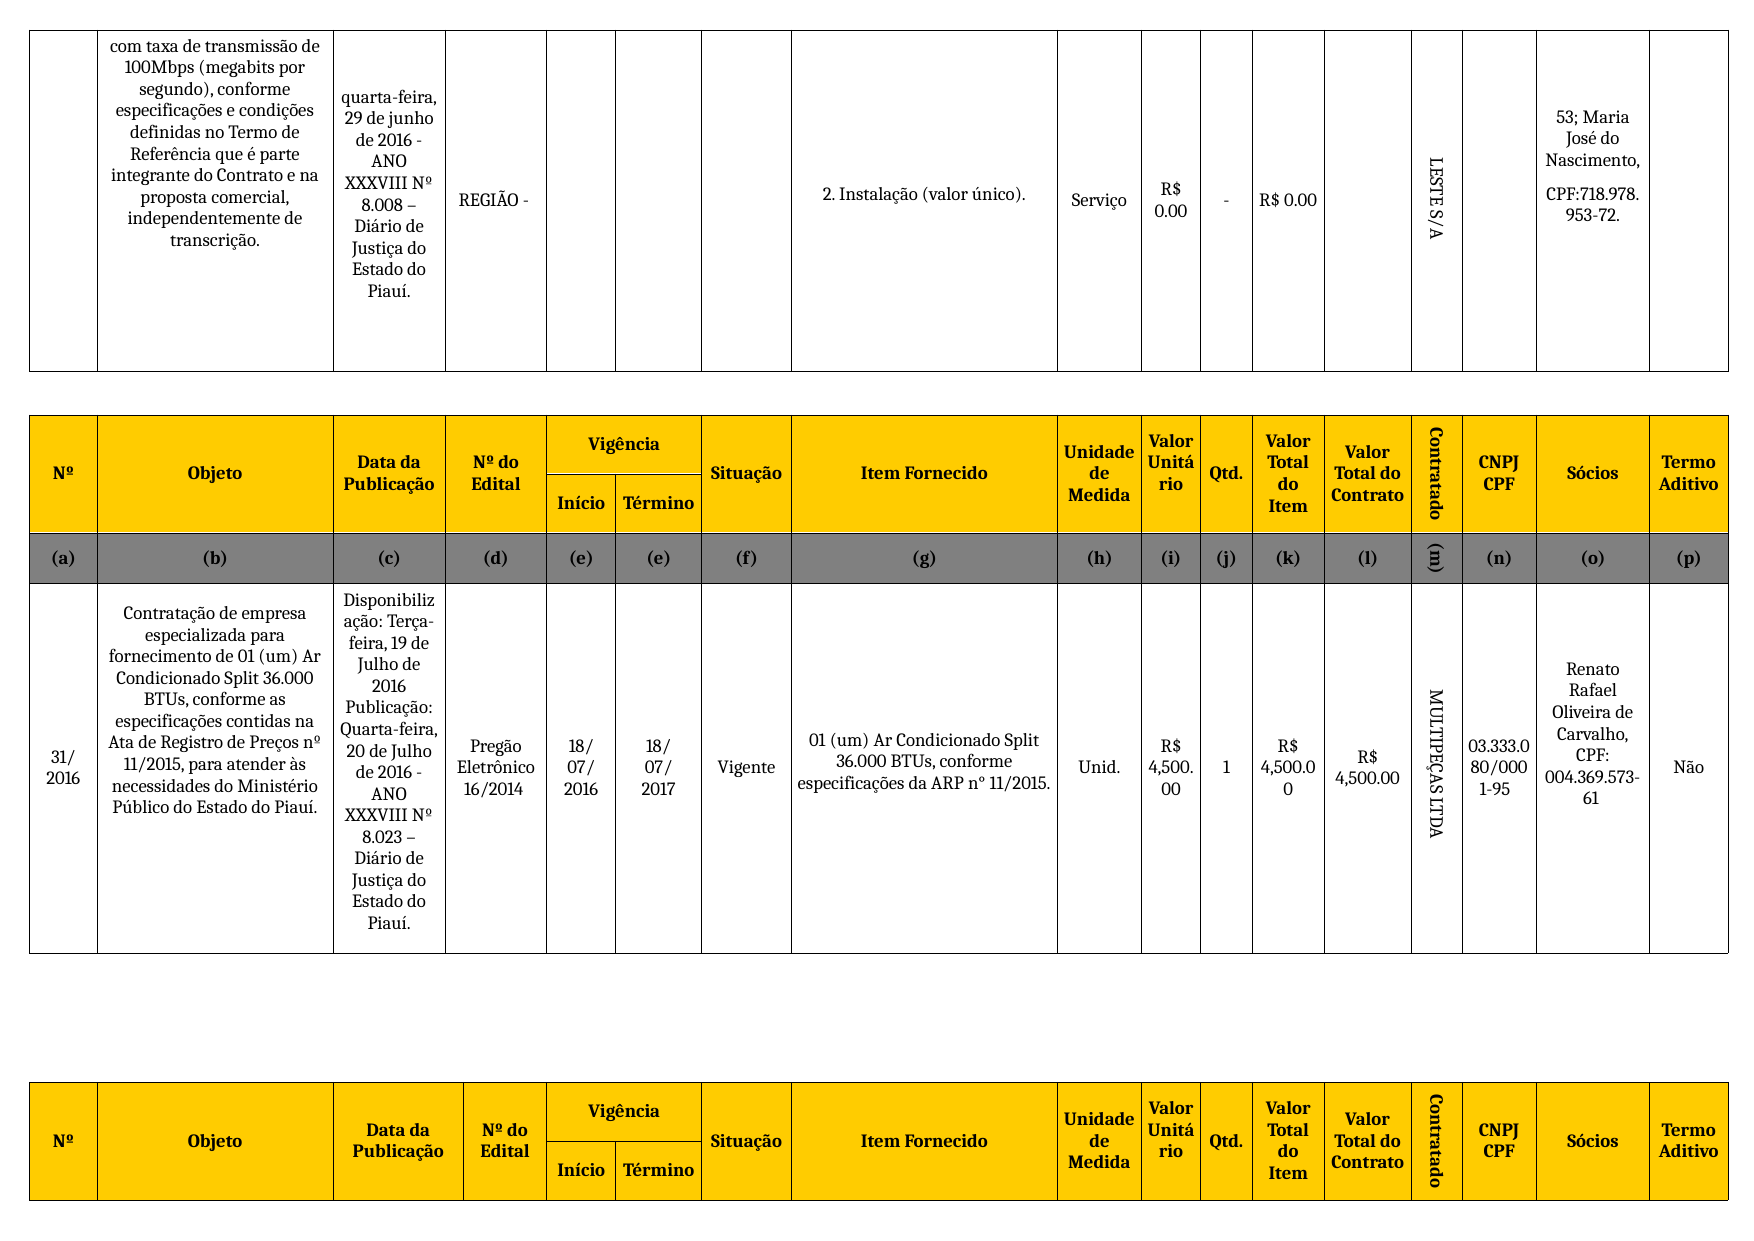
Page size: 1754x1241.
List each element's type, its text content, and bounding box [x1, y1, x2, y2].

table_header Objeto [98, 1083, 333, 1200]
table_cell (n) [1463, 534, 1536, 583]
table_header Item Fornecido [792, 1083, 1057, 1200]
table_header Nº do Edital [464, 1083, 546, 1200]
table_cell [1325, 31, 1411, 371]
table_cell [702, 31, 791, 371]
table_header Sócios [1537, 416, 1649, 532]
table_header Vigência [547, 416, 701, 473]
table_cell Início [547, 475, 615, 532]
table_cell Término [616, 475, 701, 532]
table_header Sócios [1537, 1083, 1649, 1200]
table_header Data da Publicação [334, 416, 445, 532]
table_cell (f) [702, 534, 791, 583]
table_header Nº [30, 1083, 97, 1200]
table_cell [1650, 31, 1728, 371]
table_header Contratado [1412, 1083, 1462, 1200]
table_cell Não [1650, 584, 1728, 952]
table_cell Contratação de empresa especializada para fornecimento de 01 (um) Ar Condicionado Split 36.000 BTUs, conforme as especificações contidas na Ata de Registro de Preços nº 11/2015, para atender às necessidades do Ministério Público do Estado do Piauí. [98, 584, 333, 952]
table_header Data da Publicação [334, 1083, 463, 1200]
table_header CNPJ CPF [1463, 416, 1536, 532]
table_cell 31/ 2016 [30, 584, 97, 952]
table_header Termo Aditivo [1650, 416, 1728, 532]
table_header Qtd. [1201, 1083, 1252, 1200]
table_cell 2. Instalação (valor único). [792, 31, 1057, 371]
table_cell 18/ 07/ 2017 [616, 584, 701, 952]
table_cell [616, 31, 701, 371]
table_header Valor Total do Contrato [1325, 1083, 1411, 1200]
table_cell Unid. [1058, 584, 1141, 952]
table_cell (d) [446, 534, 546, 583]
table_cell Término [616, 1142, 701, 1200]
table_cell MULTIPEÇAS LTDA [1412, 584, 1462, 952]
table_cell Início [547, 1142, 615, 1200]
table_cell R$ 4.500,00 [1325, 584, 1411, 952]
table_cell (l) [1325, 534, 1411, 583]
table_cell [547, 31, 615, 371]
table_cell 1 [1201, 584, 1252, 952]
table_cell R$ 0,00 [1253, 31, 1324, 371]
table_header Valor Total do Item [1253, 1083, 1324, 1200]
table_cell REGIÃO - [446, 31, 546, 371]
table_cell (e) [616, 534, 701, 583]
table_header Vigência [547, 1083, 701, 1141]
table_cell 03.333.080/0001-95 [1463, 584, 1536, 952]
table_cell (o) [1537, 534, 1649, 583]
table_cell (g) [792, 534, 1057, 583]
table_header Situação [702, 416, 791, 532]
table_cell LESTE S/A [1412, 31, 1462, 371]
table_header Contratado [1412, 416, 1462, 532]
table_header Unidade de Medida [1058, 1083, 1141, 1200]
table_cell Disponibilização: Terça-feira, 19 de Julho de 2016 Publicação: Quarta-feira, 20 de Julho de 2016 - ANO XXXVIII Nº 8.023 – Diário de Justiça do Estado do Piauí. [334, 584, 445, 952]
table_header CNPJ CPF [1463, 1083, 1536, 1200]
table_cell (e) [547, 534, 615, 583]
table_header Objeto [98, 416, 333, 532]
table_cell quarta-feira, 29 de junho de 2016 - ANO XXXVIII Nº 8.008 – Diário de Justiça do Estado do Piauí. [334, 31, 445, 371]
table_header Item Fornecido [792, 416, 1057, 532]
table_cell (p) [1650, 534, 1728, 583]
table_header Qtd. [1201, 416, 1252, 532]
table_cell (h) [1058, 534, 1141, 583]
table_header Valor Unitário [1142, 1083, 1200, 1200]
table_header Unidade de Medida [1058, 416, 1141, 532]
table_cell Pregão Eletrônico 16/2014 [446, 584, 546, 952]
table_cell R$ 0,00 [1142, 31, 1200, 371]
table_header Valor Total do Contrato [1325, 416, 1411, 532]
table_header Valor Total do Item [1253, 416, 1324, 532]
table_cell com taxa de transmissão de 100Mbps (megabits por segundo), conforme especificações e condições definidas no Termo de Referência que é parte integrante do Contrato e na proposta comercial, independentemente de transcrição. [98, 31, 333, 371]
table_cell (c) [334, 534, 445, 583]
table_header Situação [702, 1083, 791, 1200]
table_cell [30, 31, 97, 371]
table_cell - [1201, 31, 1252, 371]
table_cell 01 (um) Ar Condicionado Split 36.000 BTUs, conforme especificações da ARP n° 11/2015. [792, 584, 1057, 952]
table_cell (j) [1201, 534, 1252, 583]
table_cell R$ 4.500,00 [1253, 584, 1324, 952]
table_header Valor Unitário [1142, 416, 1200, 532]
table_cell 18/ 07/ 2016 [547, 584, 615, 952]
table_header Nº [30, 416, 97, 532]
table_cell (k) [1253, 534, 1324, 583]
table_cell 53; Maria José do Nascimento, CPF:718.978.953-72. [1537, 31, 1649, 371]
table_cell (b) [98, 534, 333, 583]
table_cell (i) [1142, 534, 1200, 583]
table_cell (m) [1412, 534, 1462, 583]
table_header Nº do Edital [446, 416, 546, 532]
table_cell [1463, 31, 1536, 371]
table_cell Serviço [1058, 31, 1141, 371]
table_cell R$ 4.500,00 [1142, 584, 1200, 952]
table_cell Renato Rafael Oliveira de Carvalho, CPF: 004.369.573-61 [1537, 584, 1649, 952]
table_header Termo Aditivo [1650, 1083, 1728, 1200]
table_cell (a) [30, 534, 97, 583]
table_cell Vigente [702, 584, 791, 952]
